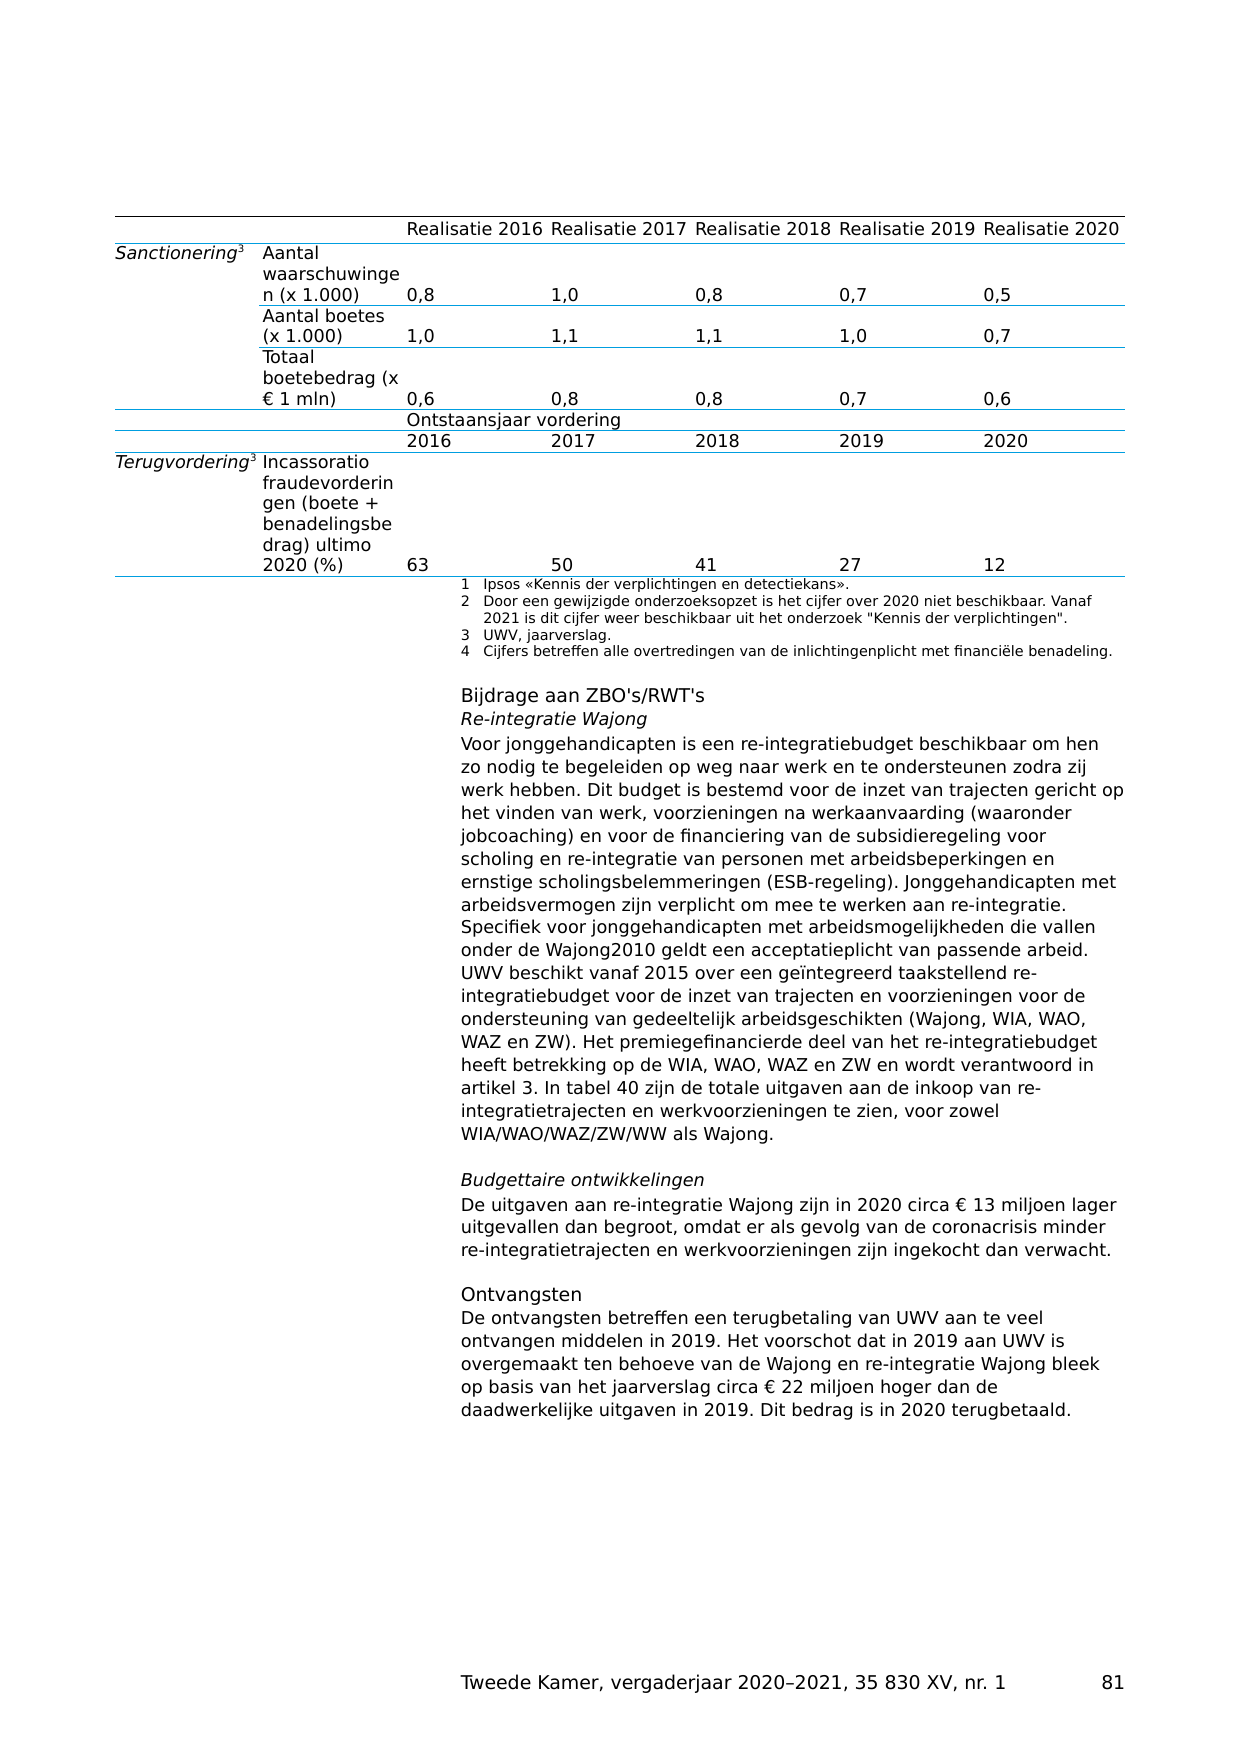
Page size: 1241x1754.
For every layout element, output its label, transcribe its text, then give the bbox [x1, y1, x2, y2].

text Voor jonggehandicapten is een re-integratiebudget beschikbaar om hen zo nodig te begeleiden op weg naar werk en te ondersteunen zodra zij werk hebben. Dit budget is bestemd voor de inzet van trajecten gericht op het vinden van werk, voorzieningen na werkaanvaarding (waaronder jobcoaching) en voor de financiering van de subsidieregeling voor scholing en re-integratie van personen met arbeidsbeperkingen en ernstige scholingsbelemmeringen (ESB-regeling). Jonggehandicapten met arbeidsvermogen zijn verplicht om mee te werken aan re-integratie. Specifiek voor jonggehandicapten met arbeidsmogelijkheden die vallen onder de Wajong2010 geldt een acceptatieplicht van passende arbeid. UWV beschikt vanaf 2015 over een geïntegreerd taakstellend re-integratiebudget voor de inzet van trajecten en voorzieningen voor de ondersteuning van gedeeltelijk arbeidsgeschikten (Wajong, WIA, WAO, WAZ en ZW). Het premiegefinancierde deel van het re-integratiebudget heeft betrekking op de WIA, WAO, WAZ en ZW en wordt verantwoord in artikel 3. In tabel 40 zijn de totale uitgaven aan de inkoop van re-integratietrajecten en werkvoorzieningen te zien, voor zowel WIA/WAO/WAZ/ZW/WW als Wajong. [461, 732, 1125, 1145]
table_cell Incassoratio fraudevorderingen (boete + benadelingsbedrag) ultimo 2020 (%) [259, 453, 403, 576]
title Ontvangsten [461, 1284, 1125, 1306]
table_cell 41 [692, 453, 836, 576]
table_cell Realisatie 2016 [404, 217, 548, 243]
list Door een gewijzigde onderzoeksopzet is het cijfer over 2020 niet beschikbaar. Vanaf 2021 is dit cijfer weer beschikbaar uit het onderzoek "Kennis der verplichtingen". [461, 593, 1125, 627]
table_cell Aantal waarschuwingen (x 1.000) [259, 244, 403, 305]
table_cell 50 [548, 453, 692, 576]
table_cell 27 [836, 453, 980, 576]
table_cell Aantal boetes (x 1.000) [259, 306, 403, 347]
table_cell 1,0 [836, 306, 980, 347]
list Ipsos «Kennis der verplichtingen en detectiekans». [461, 577, 1125, 593]
table_cell 0,8 [404, 244, 548, 305]
table_cell 0,8 [692, 348, 836, 409]
table_cell 2016 [404, 431, 548, 452]
table_cell [259, 217, 403, 243]
table_cell [259, 431, 403, 452]
table_cell Realisatie 2017 [548, 217, 692, 243]
table_cell 63 [404, 453, 548, 576]
table_cell 0,7 [836, 348, 980, 409]
table_cell 1,0 [548, 244, 692, 305]
table_cell [115, 217, 259, 243]
table_cell Sanctionering3 [115, 244, 259, 409]
table_cell 1,1 [692, 306, 836, 347]
title Bijdrage aan ZBO's/RWT's [461, 685, 1125, 707]
table_cell 2019 [836, 431, 980, 452]
table_cell 0,8 [548, 348, 692, 409]
table_cell 1,0 [404, 306, 548, 347]
text Budgettaire ontwikkelingen [461, 1168, 1125, 1191]
table_cell 0,8 [692, 244, 836, 305]
table_cell 2020 [980, 431, 1125, 452]
table_cell Realisatie 2019 [836, 217, 980, 243]
list UWV, jaarverslag. [461, 627, 1125, 643]
list Cijfers betreffen alle overtredingen van de inlichtingenplicht met financiële benadeling. [461, 643, 1125, 660]
table_cell [115, 410, 259, 430]
table_cell 2017 [548, 431, 692, 452]
table_cell 12 [980, 453, 1125, 576]
table_cell 0,6 [404, 348, 548, 409]
table_cell 0,7 [980, 306, 1125, 347]
table_cell [259, 410, 403, 430]
text De ontvangsten betreffen een terugbetaling van UWV aan te veel ontvangen middelen in 2019. Het voorschot dat in 2019 aan UWV is overgemaakt ten behoeve van de Wajong en re-integratie Wajong bleek op basis van het jaarverslag circa € 22 miljoen hoger dan de daadwerkelijke uitgaven in 2019. Dit bedrag is in 2020 terugbetaald. [461, 1306, 1125, 1421]
table_cell 0,7 [836, 244, 980, 305]
table_cell 1,1 [548, 306, 692, 347]
table_header Tabel 43 Kerncijfers Wajong (fraude en handhaving) [115, 191, 1125, 216]
table_cell Totaal boetebedrag (x € 1 mln) [259, 348, 403, 409]
text De uitgaven aan re-integratie Wajong zijn in 2020 circa € 13 miljoen lager uitgevallen dan begroot, omdat er als gevolg van de coronacrisis minder re-integratietrajecten en werkvoorzieningen zijn ingekocht dan verwacht. [461, 1193, 1125, 1261]
table_cell Realisatie 2018 [692, 217, 836, 243]
text Re-integratie Wajong [461, 707, 1125, 730]
table_cell 0,6 [980, 348, 1125, 409]
table_cell Ontstaansjaar vordering [404, 410, 1125, 430]
table_cell Terugvordering3 [115, 453, 259, 576]
table_cell 0,5 [980, 244, 1125, 305]
table_cell 2018 [692, 431, 836, 452]
table_cell Realisatie 2020 [980, 217, 1125, 243]
table_cell [115, 431, 259, 452]
